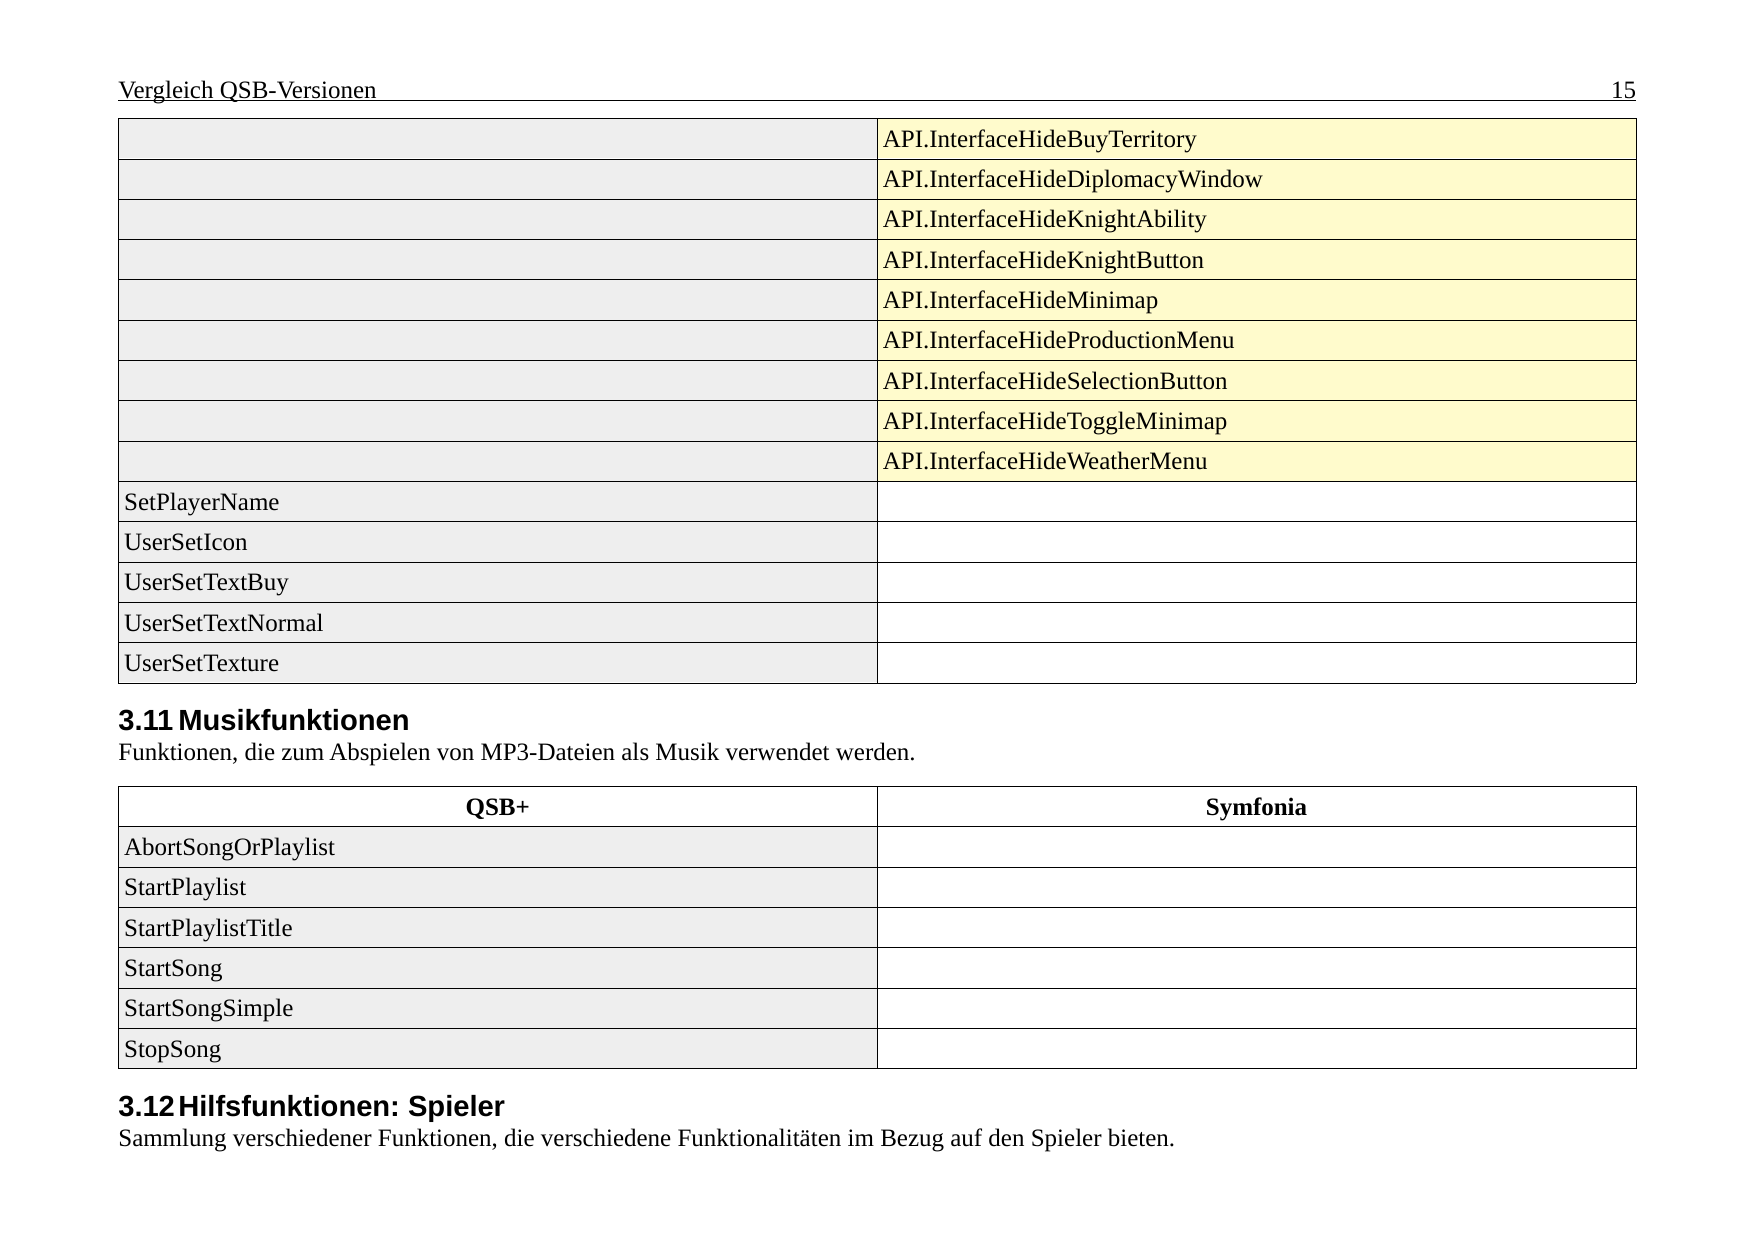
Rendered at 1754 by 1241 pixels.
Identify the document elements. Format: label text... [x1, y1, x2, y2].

table_cell API.InterfaceHideKnightAbility [878, 200, 1636, 239]
table_cell UserSetTexture [119, 643, 877, 682]
table_cell API.InterfaceHideWeatherMenu [878, 442, 1636, 481]
table_cell UserSetTextBuy [119, 563, 877, 602]
table_cell [119, 160, 877, 199]
table_cell [878, 908, 1636, 947]
table_header QSB+ [119, 787, 877, 826]
table_cell [878, 563, 1636, 602]
table_cell StartSongSimple [119, 989, 877, 1028]
table_cell SetPlayerName [119, 482, 877, 521]
table_cell [878, 948, 1636, 988]
text Funktionen, die zum Abspielen von MP3-Dateien als Musik verwendet werden. [118, 737, 1636, 766]
table_cell StartPlaylist [119, 868, 877, 907]
table_cell [878, 482, 1636, 521]
table_cell [119, 321, 877, 360]
table_header Symfonia [878, 787, 1636, 826]
table_cell API.InterfaceHideBuyTerritory [878, 119, 1636, 158]
table_cell AbortSongOrPlaylist [119, 827, 877, 867]
table_cell StopSong [119, 1029, 877, 1068]
table_cell [878, 1029, 1636, 1068]
subtitle Musikfunktionen [118, 703, 1636, 737]
table_cell API.InterfaceHideMinimap [878, 280, 1636, 320]
table_cell [119, 280, 877, 320]
table_cell [119, 401, 877, 441]
table_cell UserSetTextNormal [119, 603, 877, 642]
subtitle Hilfsfunktionen: Spieler [118, 1089, 1636, 1123]
table_cell API.InterfaceHideKnightButton [878, 240, 1636, 279]
table_cell [119, 200, 877, 239]
table_cell [878, 827, 1636, 867]
table_cell [878, 868, 1636, 907]
table_cell [878, 522, 1636, 562]
table_cell StartSong [119, 948, 877, 988]
table_cell API.InterfaceHideDiplomacyWindow [878, 160, 1636, 199]
table_cell [119, 119, 877, 158]
table_cell API.InterfaceHideSelectionButton [878, 361, 1636, 400]
text Sammlung verschiedener Funktionen, die verschiedene Funktionalitäten im Bezug auf den Spieler bieten. [118, 1123, 1636, 1151]
table_cell [119, 240, 877, 279]
table_cell [878, 643, 1636, 682]
table_cell [119, 361, 877, 400]
table_cell [119, 442, 877, 481]
table_cell API.InterfaceHideProductionMenu [878, 321, 1636, 360]
table_cell API.InterfaceHideToggleMinimap [878, 401, 1636, 441]
table_cell [878, 603, 1636, 642]
table_cell StartPlaylistTitle [119, 908, 877, 947]
table_cell [878, 989, 1636, 1028]
table_cell UserSetIcon [119, 522, 877, 562]
